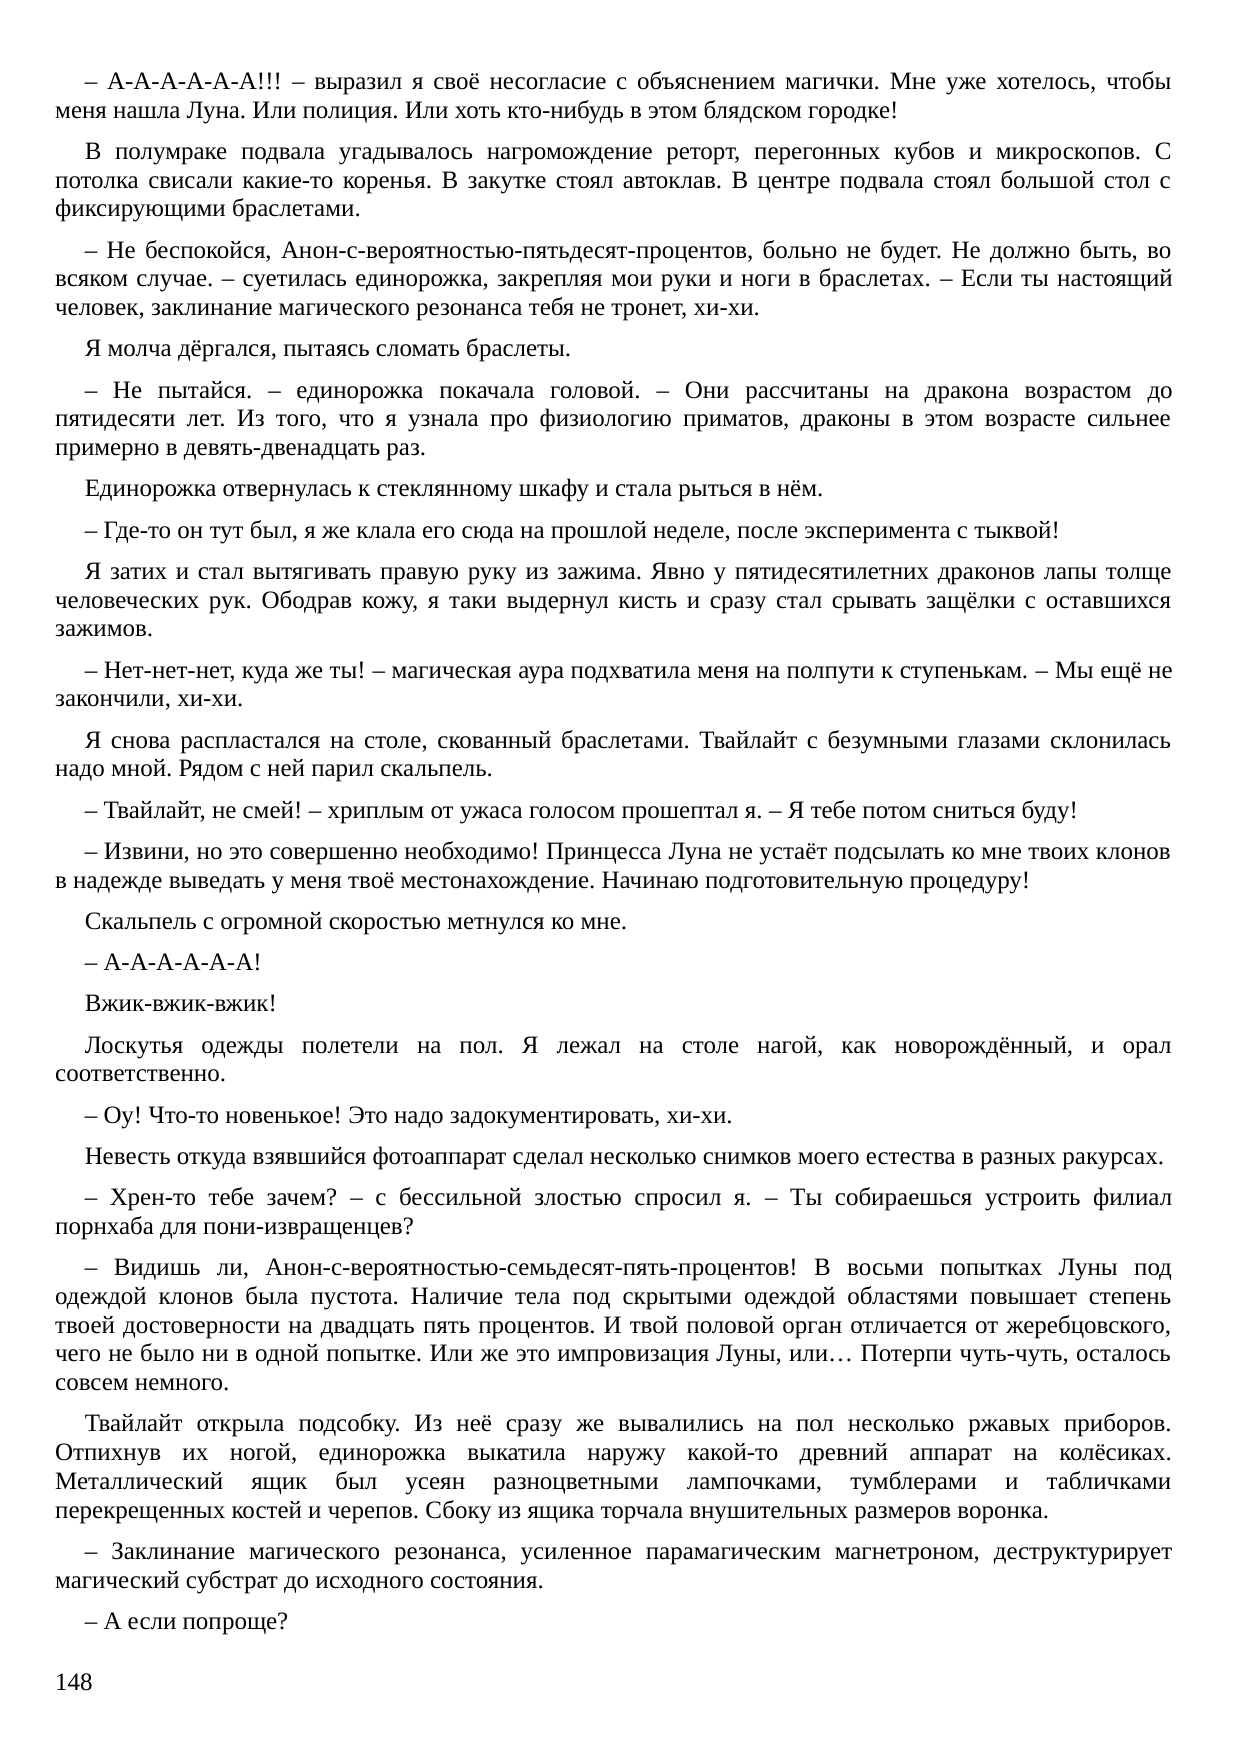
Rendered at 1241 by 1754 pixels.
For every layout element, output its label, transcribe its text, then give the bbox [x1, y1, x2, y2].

text – Оу! Что-то новенькое! Это надо задокументировать, хи-хи. [55, 1100, 1173, 1128]
text Скальпель с огромной скоростью метнулся ко мне. [55, 906, 1173, 935]
text Я снова распластался на столе, скованный браслетами. Твайлайт с безумными глазами склонилась надо мной. Рядом с ней парил скальпель. [55, 725, 1173, 782]
text Я молча дёргался, пытаясь сломать браслеты. [55, 333, 1173, 362]
text – Заклинание магического резонанса, усиленное парамагическим магнетроном, деструктурирует магический субстрат до исходного состояния. [55, 1536, 1173, 1593]
text Невесть откуда взявшийся фотоаппарат сделал несколько снимков моего естества в разных ракурсах. [55, 1141, 1173, 1170]
text – Извини, но это совершенно необходимо! Принцесса Луна не устаёт подсылать ко мне твоих клонов в надежде выведать у меня твоё местонахождение. Начинаю подготовительную процедуру! [55, 836, 1173, 893]
text Вжик-вжик-вжик! [55, 988, 1173, 1017]
text – Твайлайт, не смей! – хриплым от ужаса голосом прошептал я. – Я тебе потом сниться буду! [55, 795, 1173, 823]
text – Хрен-то тебе зачем? – с бессильной злостью спросил я. – Ты собираешься устроить филиал порнхаба для пони-извращенцев? [55, 1182, 1173, 1240]
text Лоскутья одежды полетели на пол. Я лежал на столе нагой, как новорождённый, и орал соответственно. [55, 1030, 1173, 1087]
text – А-А-А-А-А-А! [55, 947, 1173, 976]
text – Не пытайся. – единорожка покачала головой. – Они рассчитаны на дракона возрастом до пятидесяти лет. Из того, что я узнала про физиологию приматов, драконы в этом возрасте сильнее примерно в девять-двенадцать раз. [55, 375, 1173, 461]
text Я затих и стал вытягивать правую руку из зажима. Явно у пятидесятилетних драконов лапы толще человеческих рук. Ободрав кожу, я таки выдернул кисть и сразу стал срывать защёлки с оставшихся зажимов. [55, 556, 1173, 642]
text – Не беспокойся, Анон-с-вероятностью-пятьдесят-процентов, больно не будет. Не должно быть, во всяком случае. – суетилась единорожка, закрепляя мои руки и ноги в браслетах. – Если ты настоящий человек, заклинание магического резонанса тебя не тронет, хи-хи. [55, 235, 1173, 321]
text – Где-то он тут был, я же клала его сюда на прошлой неделе, после эксперимента с тыквой! [55, 515, 1173, 543]
text Твайлайт открыла подсобку. Из неё сразу же вывалились на пол несколько ржавых приборов. Отпихнув их ногой, единорожка выкатила наружу какой-то древний аппарат на колёсиках. Металлический ящик был усеян разноцветными лампочками, тумблерами и табличками перекрещенных костей и черепов. Сбоку из ящика торчала внушительных размеров воронка. [55, 1408, 1173, 1523]
text Единорожка отвернулась к стеклянному шкафу и стала рыться в нём. [55, 473, 1173, 502]
text В полумраке подвала угадывалось нагромождение реторт, перегонных кубов и микроскопов. С потолка свисали какие-то коренья. В закутке стоял автоклав. В центре подвала стоял большой стол с фиксирующими браслетами. [55, 136, 1173, 222]
text – А если попроще? [55, 1606, 1173, 1635]
text – Видишь ли, Анон-с-вероятностью-семьдесят-пять-процентов! В восьми попытках Луны под одеждой клонов была пустота. Наличие тела под скрытыми одеждой областями повышает степень твоей достоверности на двадцать пять процентов. И твой половой орган отличается от жеребцовского, чего не было ни в одной попытке. Или же это импровизация Луны, или… Потерпи чуть-чуть, осталось совсем немного. [55, 1252, 1173, 1396]
text – А-А-А-А-А-А!!! – выразил я своё несогласие с объяснением магички. Мне уже хотелось, чтобы меня нашла Луна. Или полиция. Или хоть кто-нибудь в этом блядском городке! [55, 66, 1173, 123]
text – Нет-нет-нет, куда же ты! – магическая аура подхватила меня на полпути к ступенькам. – Мы ещё не закончили, хи-хи. [55, 655, 1173, 712]
